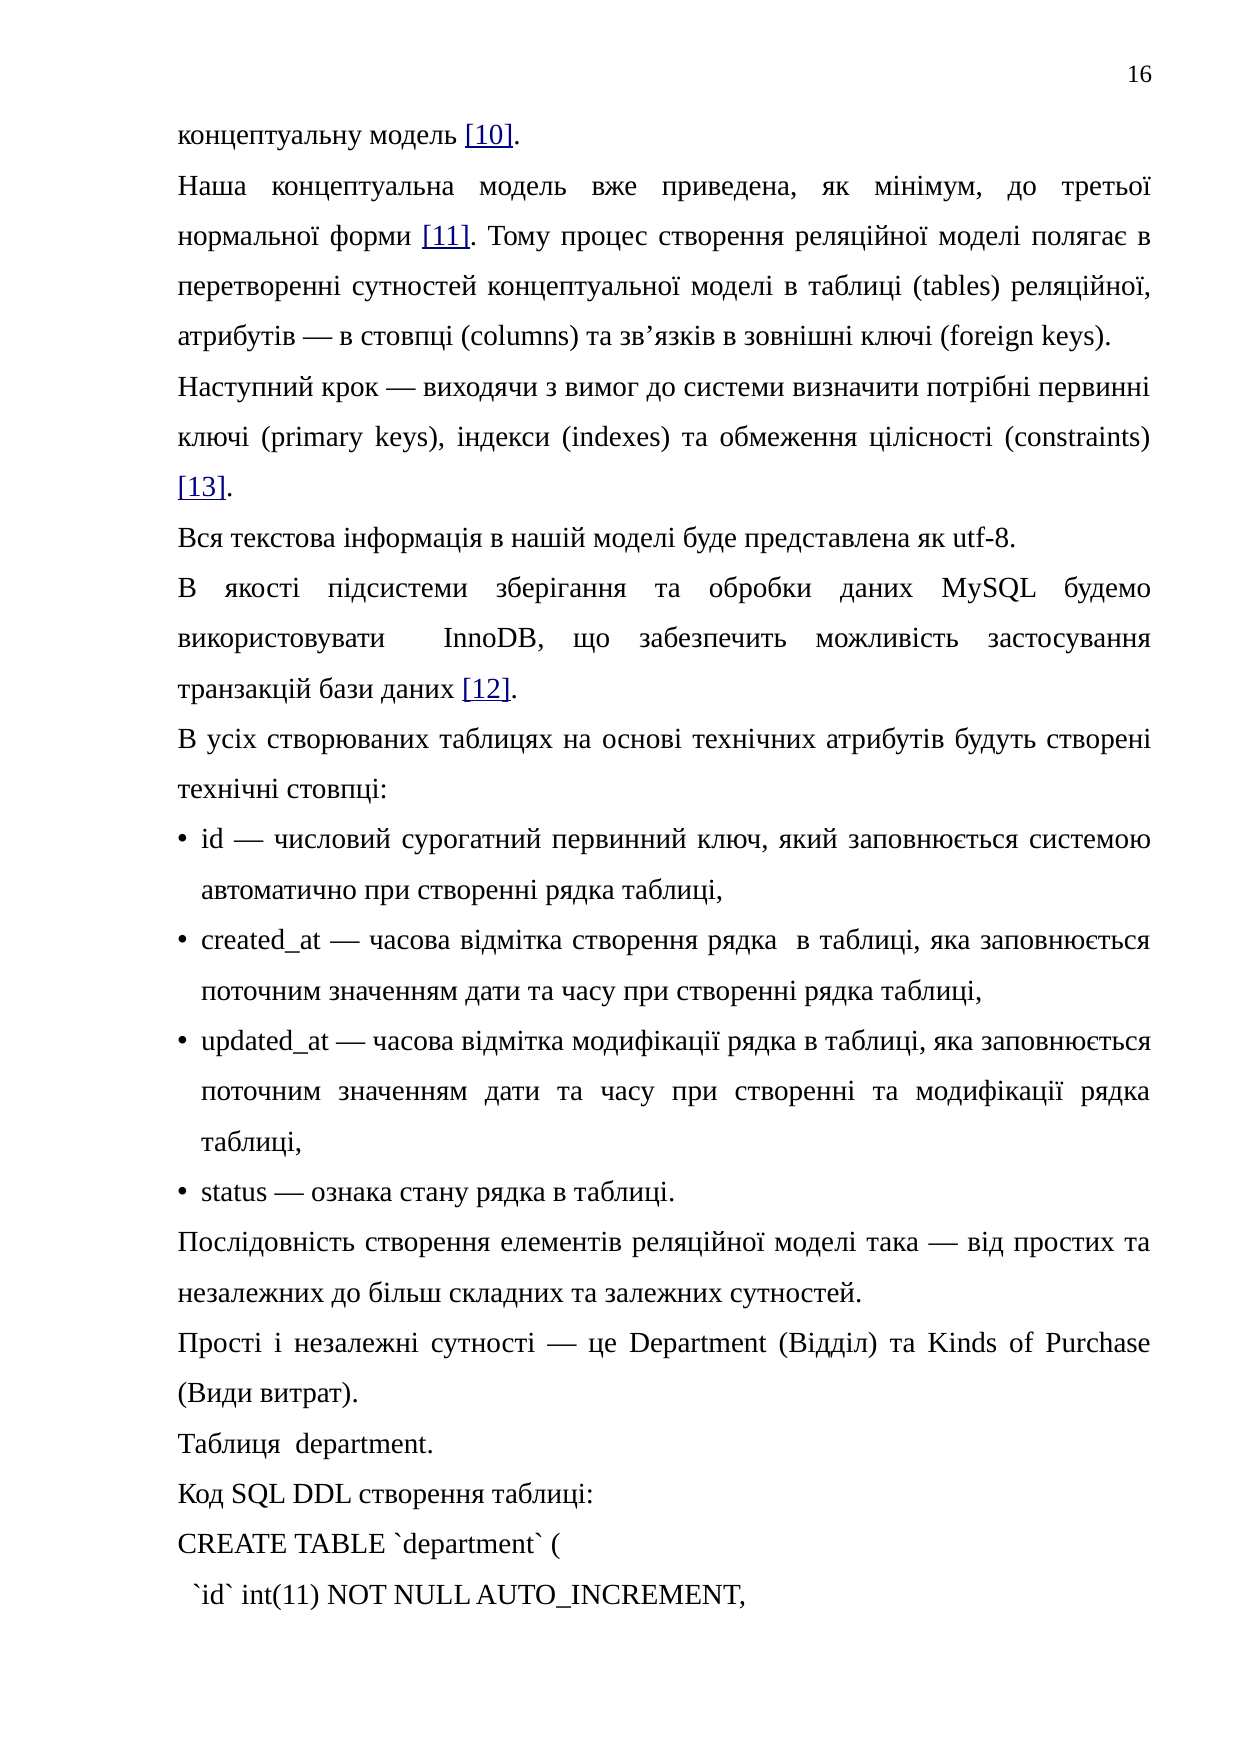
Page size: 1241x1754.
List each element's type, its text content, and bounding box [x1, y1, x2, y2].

text Наступний крок — виходячи з вимог до системи визначити потрібні первинні ключі (primary keys), індекси (indexes) та обмеження цілісності (constraints) [13]. [177, 369, 1152, 503]
text Вся текстова інформація в нашій моделі буде представлена як utf-8. [177, 520, 1152, 553]
list updated_at — часова відмітка модифікації рядка в таблиці, яка заповнюється поточним значенням дати та часу при створенні та модифікації рядка таблиці, [177, 1023, 1152, 1157]
text CREATE TABLE `department` ( [177, 1526, 1152, 1560]
text Послідовність створення елементів реляційної моделі така — від простих та незалежних до більш складних та залежних сутностей. [177, 1224, 1152, 1308]
text Наша концептуальна модель вже приведена, як мінімум, до третьої нормальної форми [11]. Тому процес створення реляційної моделі полягає в перетворенні сутностей концептуальної моделі в таблиці (tables) реляційної, атрибутів — в стовпці (columns) та зв’язків в зовнішні ключі (foreign keys). [177, 168, 1152, 352]
list id — числовий сурогатний первинний ключ, який заповнюється системою автоматично при створенні рядка таблиці, [177, 822, 1152, 906]
text В усіх створюваних таблицях на основі технічних атрибутів будуть створені технічні стовпці: [177, 721, 1152, 805]
text концептуальну модель [10]. [177, 117, 1152, 151]
text Код SQL DDL створення таблиці: [177, 1476, 1152, 1510]
list created_at — часова відмітка створення рядка в таблиці, яка заповнюється поточним значенням дати та часу при створенні рядка таблиці, [177, 922, 1152, 1006]
text В якості підсистеми зберігання та обробки даних MySQL будемо використовувати InnoDB, що забезпечить можливість застосування транзакцій бази даних [12]. [177, 570, 1152, 704]
list status — ознака стану рядка в таблиці. [177, 1174, 1152, 1208]
text `id` int(11) NOT NULL AUTO_INCREMENT, [177, 1577, 1152, 1610]
text Таблиця department. [177, 1426, 1152, 1459]
text Прості і незалежні сутності — це Department (Відділ) та Kinds of Purchase (Види витрат). [177, 1325, 1152, 1409]
